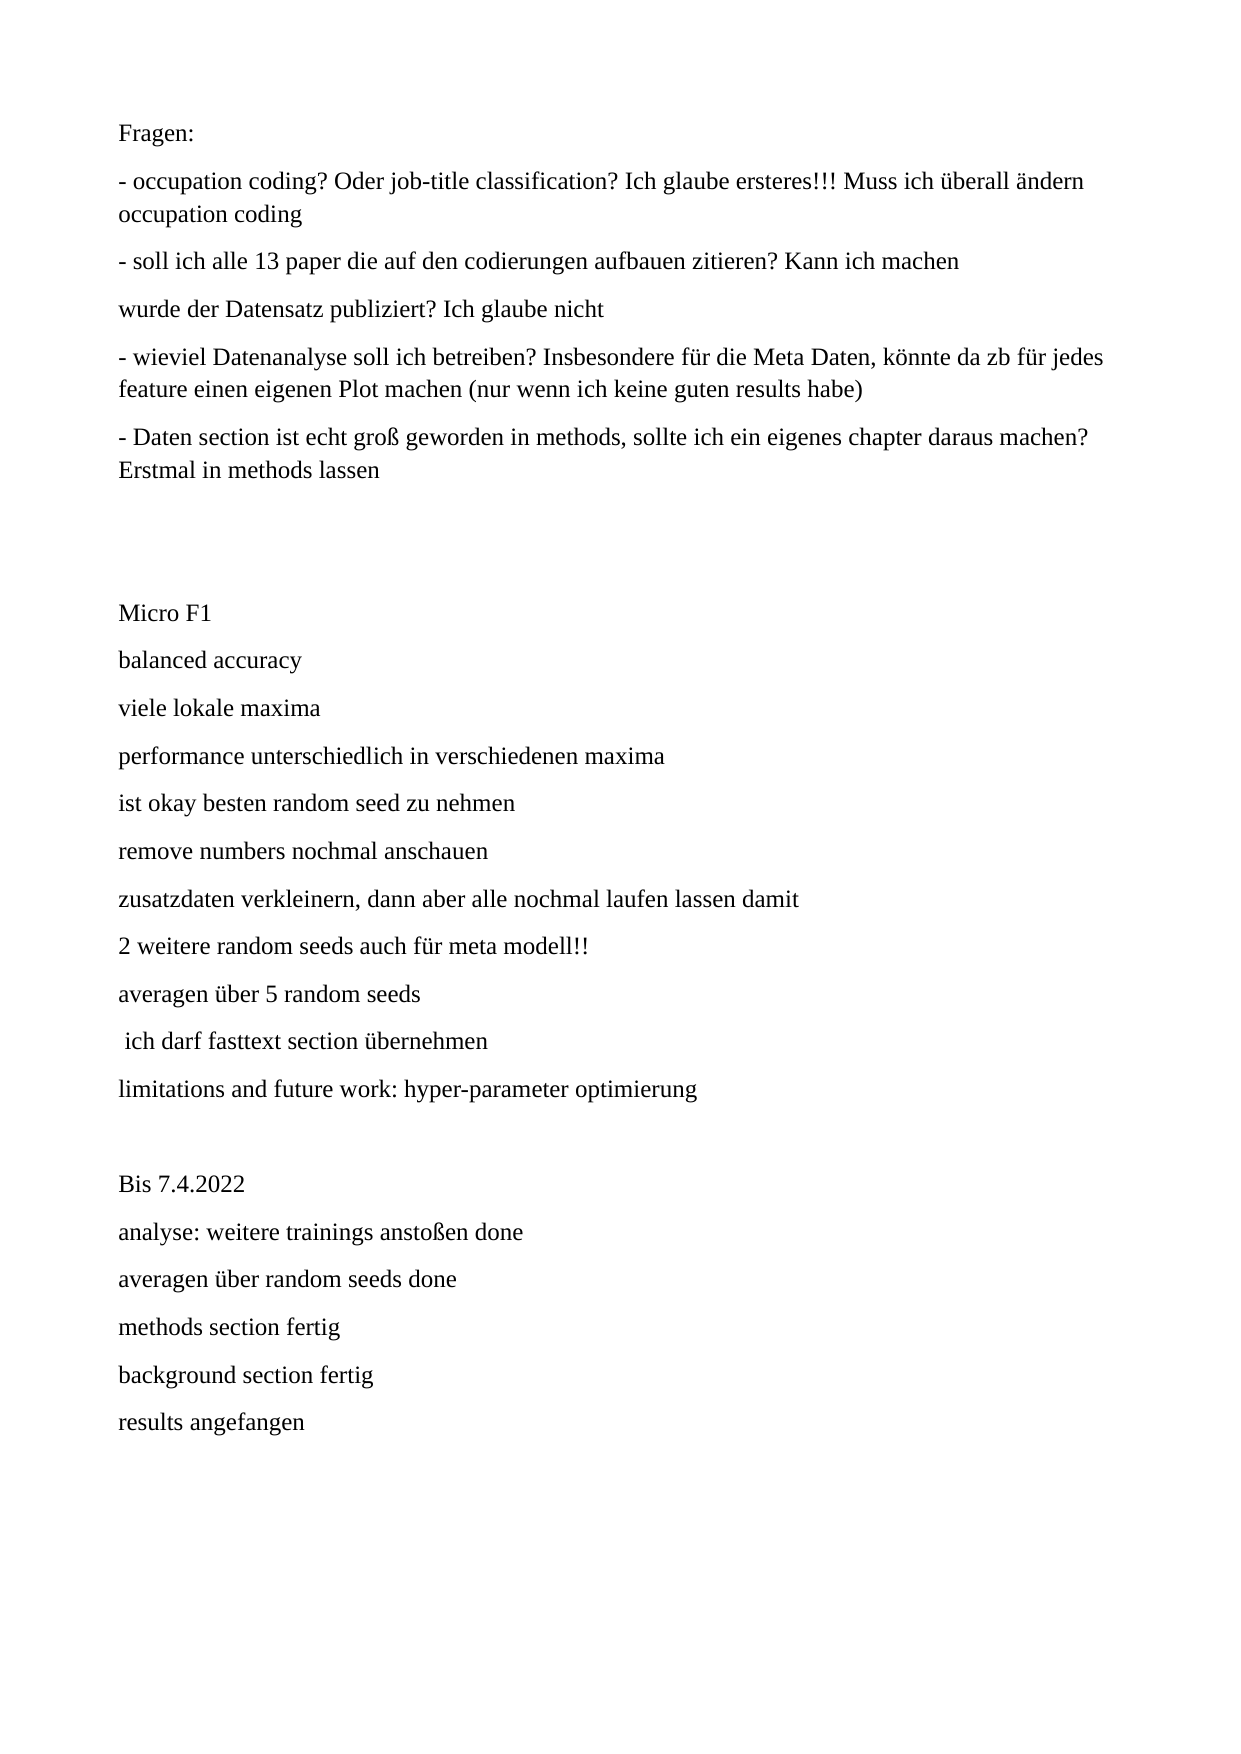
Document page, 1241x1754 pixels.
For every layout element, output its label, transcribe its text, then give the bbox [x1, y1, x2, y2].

text analyse: weitere trainings anstoßen done [118, 1217, 1122, 1246]
text ist okay besten random seed zu nehmen [118, 788, 1122, 817]
text zusatzdaten verkleinern, dann aber alle nochmal laufen lassen damit [118, 884, 1122, 912]
text wurde der Datensatz publiziert? Ich glaube nicht [118, 294, 1122, 323]
text ich darf fasttext section übernehmen [118, 1026, 1122, 1055]
text Fragen: [118, 118, 1122, 147]
text averagen über random seeds done [118, 1264, 1122, 1293]
text - Daten section ist echt groß geworden in methods, sollte ich ein eigenes chapter daraus machen? Erstmal in methods lassen [118, 422, 1122, 484]
text - soll ich alle 13 paper die auf den codierungen aufbauen zitieren? Kann ich machen [118, 246, 1122, 275]
text - wieviel Datenanalyse soll ich betreiben? Insbesondere für die Meta Daten, könnte da zb für jedes feature einen eigenen Plot machen (nur wenn ich keine guten results habe) [118, 342, 1122, 403]
text limitations and future work: hyper-parameter optimierung [118, 1074, 1122, 1103]
text averagen über 5 random seeds [118, 979, 1122, 1008]
text viele lokale maxima [118, 693, 1122, 722]
text balanced accuracy [118, 646, 1122, 674]
text methods section fertig [118, 1312, 1122, 1341]
text results angefangen [118, 1407, 1122, 1436]
text remove numbers nochmal anschauen [118, 836, 1122, 865]
text Micro F1 [118, 598, 1122, 627]
text 2 weitere random seeds auch für meta modell!! [118, 931, 1122, 960]
text Bis 7.4.2022 [118, 1169, 1122, 1198]
text - occupation coding? Oder job-title classification? Ich glaube ersteres!!! Muss ich überall ändern occupation coding [118, 166, 1122, 227]
text performance unterschiedlich in verschiedenen maxima [118, 741, 1122, 769]
text background section fertig [118, 1360, 1122, 1388]
